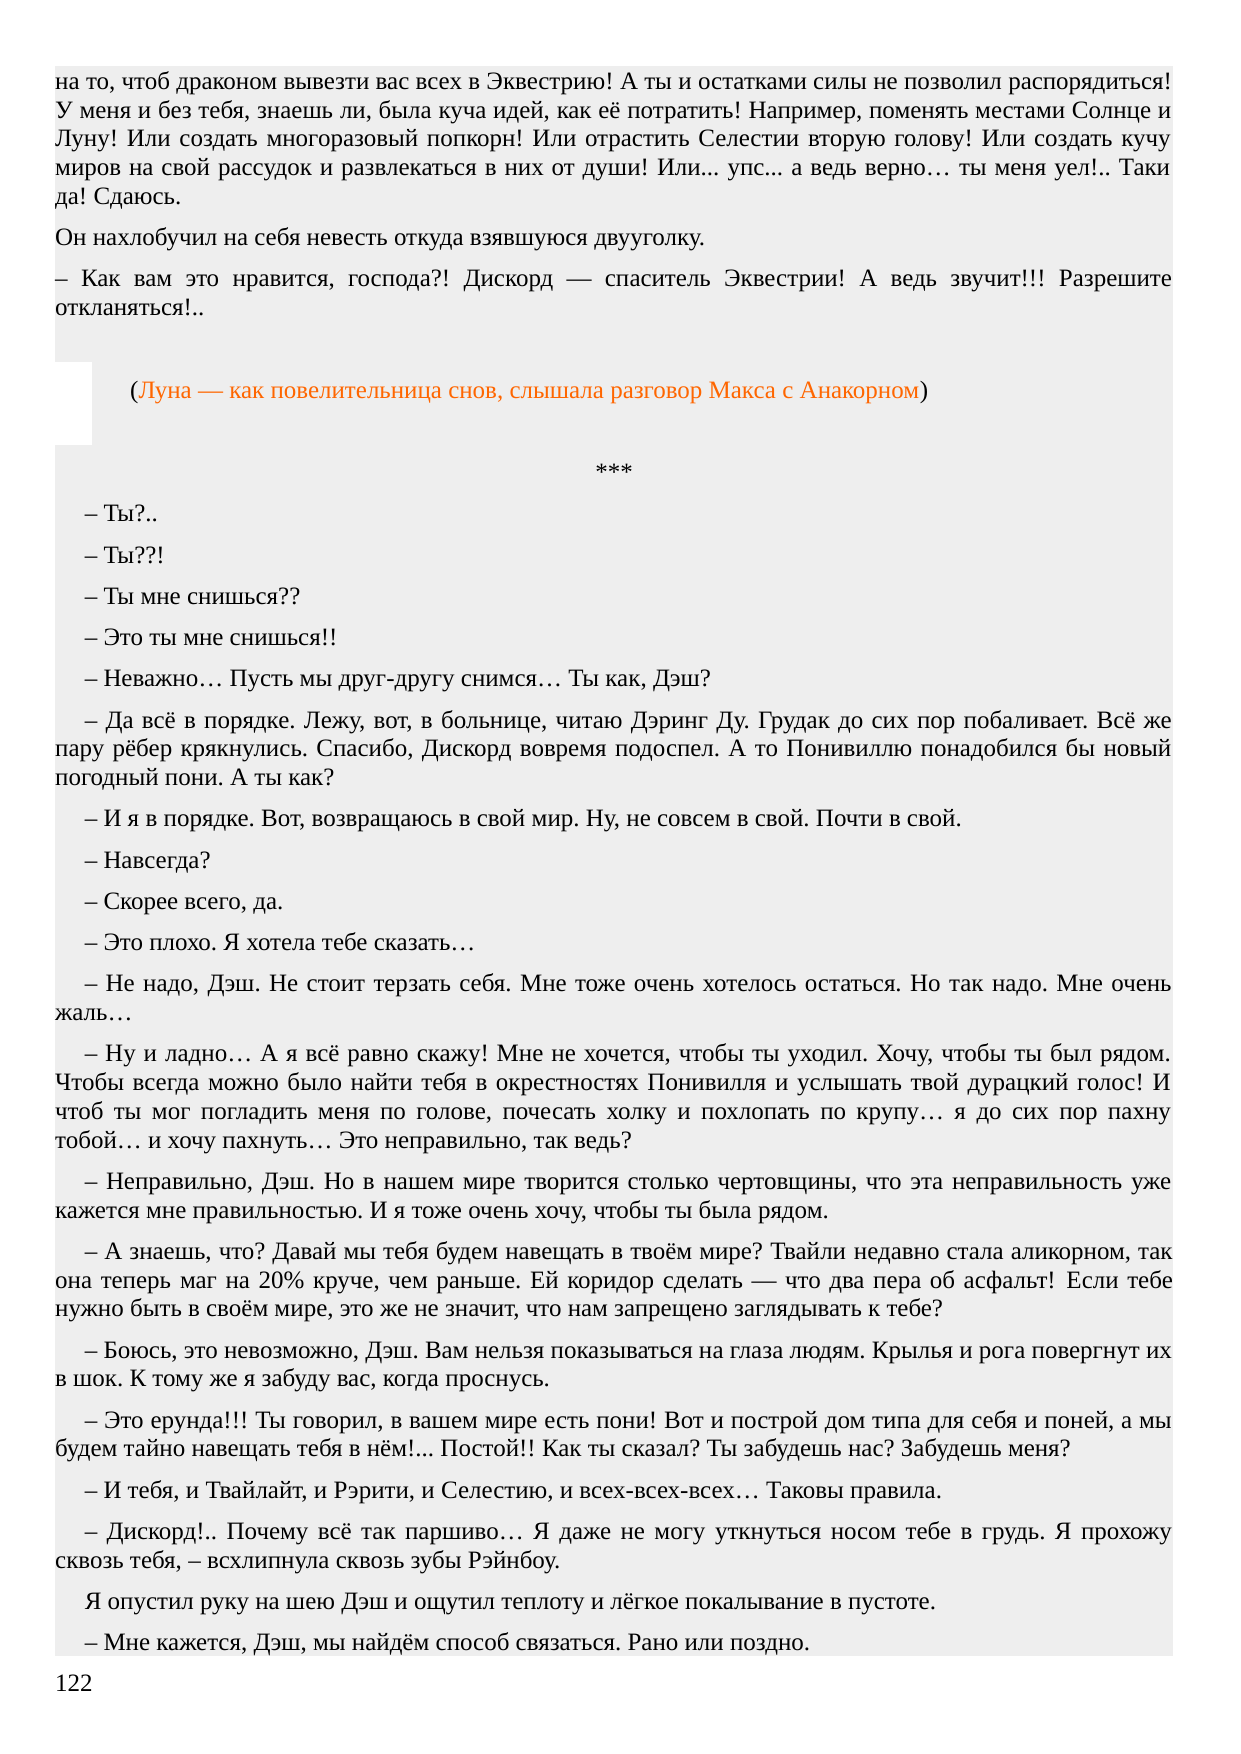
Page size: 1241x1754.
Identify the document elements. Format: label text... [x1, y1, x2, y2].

text – Скорее всего, да. [55, 886, 1173, 915]
text – И тебя, и Твайлайт, и Рэрити, и Селестию, и всех-всех-всех… Таковы правила. [55, 1475, 1173, 1503]
text – Ты??! [55, 540, 1173, 568]
text – Это ерунда!!! Ты говорил, в вашем мире есть пони! Вот и построй дом типа для себя и поней, а мы будем тайно навещать тебя в нём!... Постой!! Как ты сказал? Ты забудешь нас? Забудешь меня? [55, 1405, 1173, 1462]
text – Как вам это нравится, господа?! Дискорд — спаситель Эквестрии! А ведь звучит!!! Разрешите откланяться!.. [55, 263, 1173, 321]
text – Ты?.. [55, 498, 1173, 527]
text – Это ты мне снишься!! [55, 622, 1173, 651]
text – Неправильно, Дэш. Но в нашем мире творится столько чертовщины, что эта неправильность уже кажется мне правильностью. И я тоже очень хочу, чтобы ты была рядом. [55, 1166, 1173, 1223]
text Он нахлобучил на себя невесть откуда взявшуюся двууголку. [55, 222, 1173, 251]
text – Неважно… Пусть мы друг-другу снимся… Ты как, Дэш? [55, 663, 1173, 692]
text – Да всё в порядке. Лежу, вот, в больнице, читаю Дэринг Ду. Грудак до сих пор побаливает. Всё же пару рёбер крякнулись. Спасибо, Дискорд вовремя подоспел. А то Понивиллю понадобился бы новый погодный пони. А ты как? [55, 705, 1173, 791]
text – Не надо, Дэш. Не стоит терзать себя. Мне тоже очень хотелось остаться. Но так надо. Мне очень жаль… [55, 968, 1173, 1026]
text – И я в порядке. Вот, возвращаюсь в свой мир. Ну, не совсем в свой. Почти в свой. [55, 803, 1173, 832]
text – Боюсь, это невозможно, Дэш. Вам нельзя показываться на глаза людям. Крылья и рога повергнут их в шок. К тому же я забуду вас, когда проснусь. [55, 1335, 1173, 1392]
text – Ну и ладно… А я всё равно скажу! Мне не хочется, чтобы ты уходил. Хочу, чтобы ты был рядом. Чтобы всегда можно было найти тебя в окрестностях Понивилля и услышать твой дурацкий голос! И чтоб ты мог погладить меня по голове, почесать холку и похлопать по крупу… я до сих пор пахну тобой… и хочу пахнуть… Это неправильно, так ведь? [55, 1038, 1173, 1153]
text – Мне кажется, Дэш, мы найдём способ связаться. Рано или поздно. [55, 1627, 1173, 1656]
text – Ты мне снишься?? [55, 581, 1173, 610]
text – Это плохо. Я хотела тебе сказать… [55, 927, 1173, 956]
text – А знаешь, что? Давай мы тебя будем навещать в твоём мире? Твайли недавно стала аликорном, так она теперь маг на 20% круче, чем раньше. Ей коридор сделать — что два пера об асфальт! Если тебе нужно быть в своём мире, это же не значит, что нам запрещено заглядывать к тебе? [55, 1236, 1173, 1322]
text Я опустил руку на шею Дэш и ощутил теплоту и лёгкое покалывание в пустоте. [55, 1586, 1173, 1615]
text *** [55, 457, 1173, 486]
list (Луна — как повелительница снов, слышала разговор Макса с Анакорном) [92, 375, 1173, 403]
text на то, чтоб драконом вывезти вас всех в Эквестрию! А ты и остатками силы не позволил распорядиться! У меня и без тебя, знаешь ли, была куча идей, как её потратить! Например, поменять местами Солнце и Луну! Или создать многоразовый попкорн! Или отрастить Селестии вторую голову! Или создать кучу миров на свой рассудок и развлекаться в них от души! Или... упс... а ведь верно… ты меня уел!.. Таки да! Сдаюсь. [55, 66, 1173, 210]
text – Навсегда? [55, 845, 1173, 873]
text – Дискорд!.. Почему всё так паршиво… Я даже не могу уткнуться носом тебе в грудь. Я прохожу сквозь тебя, – всхлипнула сквозь зубы Рэйнбоу. [55, 1516, 1173, 1573]
